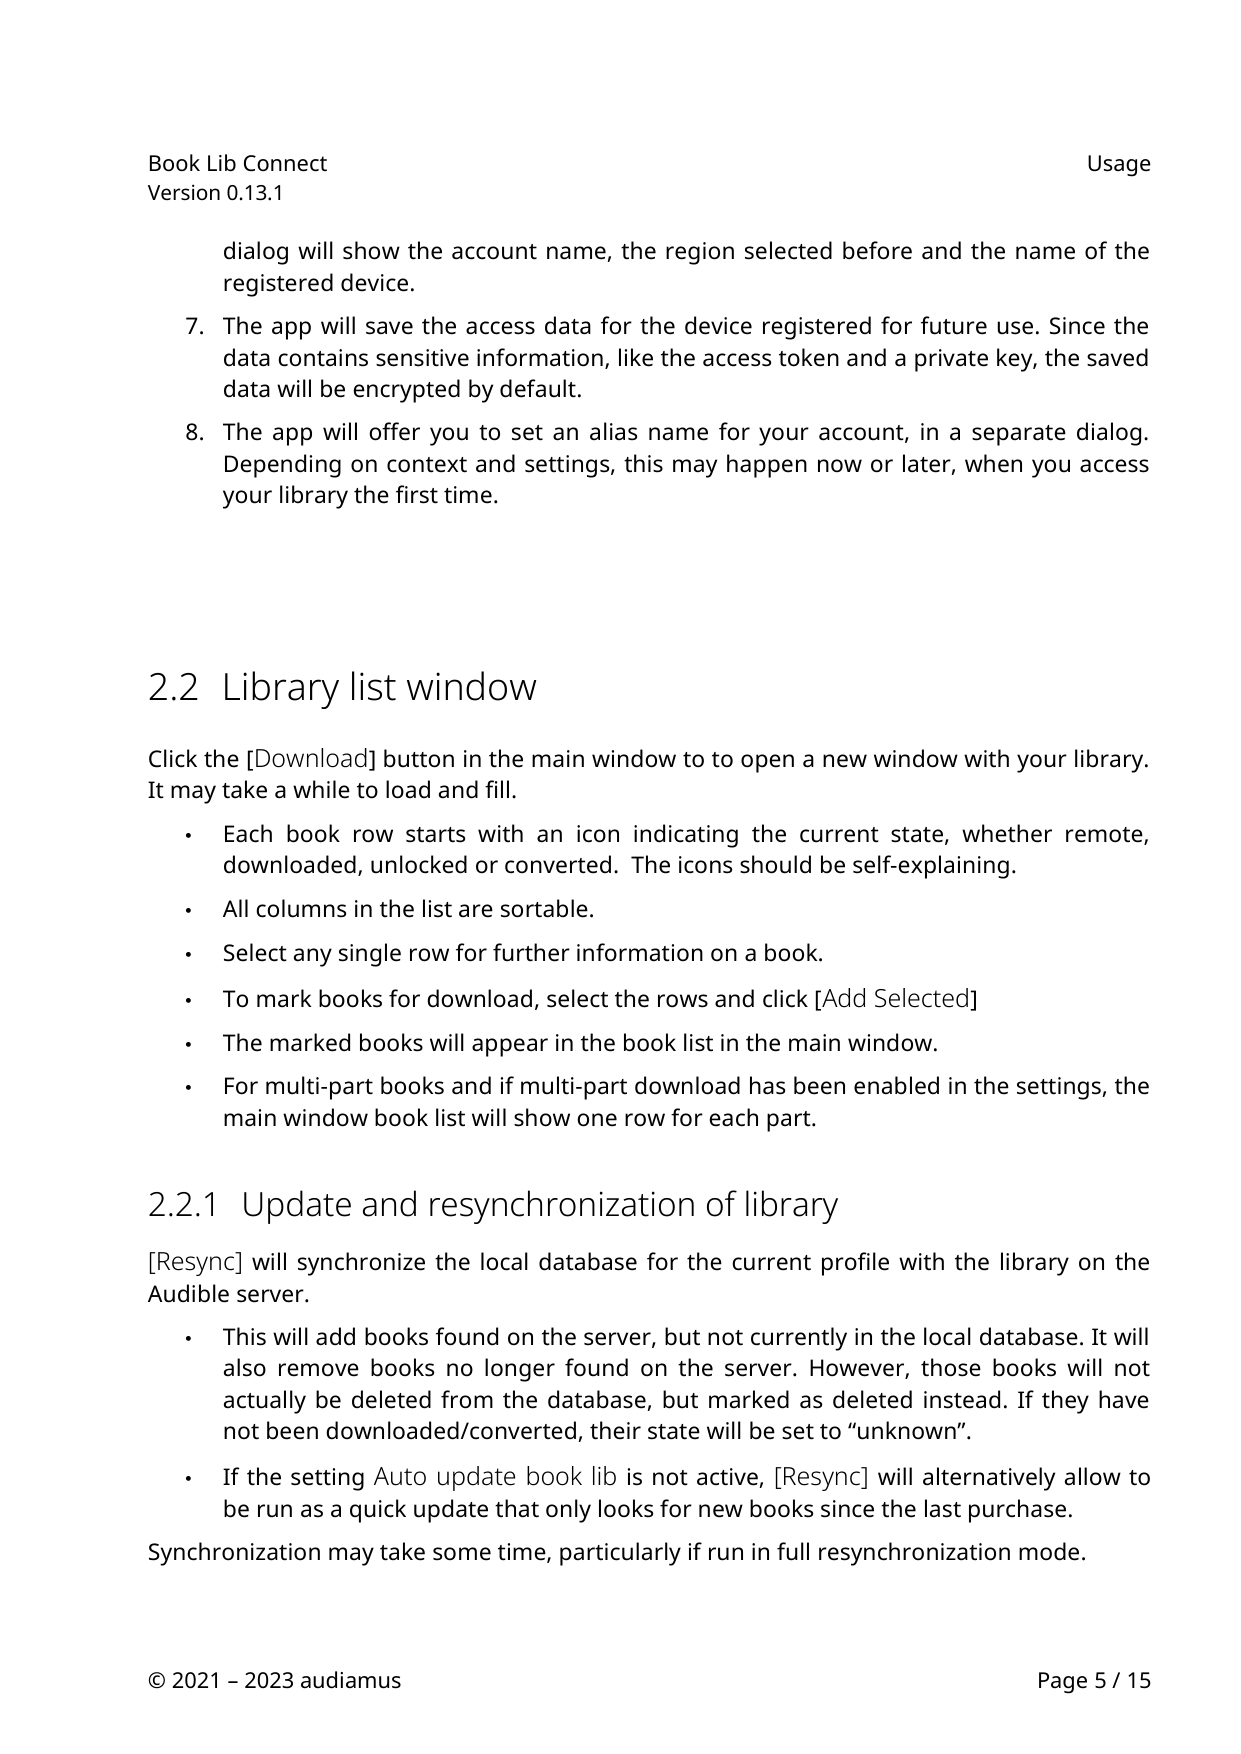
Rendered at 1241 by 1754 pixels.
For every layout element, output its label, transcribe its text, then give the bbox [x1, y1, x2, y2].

text Synchronization may take some time, particularly if run in full resynchronization mode. [148, 1536, 1152, 1567]
subtitle Library list window [148, 660, 1152, 711]
list This will add books found on the server, but not currently in the local database. It will also remove books no longer found on the server. However, those books will not actually be deleted from the database, but marked as deleted instead. If they have not been downloaded/converted, their state will be set to “unknown”. [185, 1321, 1152, 1446]
list To mark books for download, select the rows and click [Add Selected] [185, 980, 1152, 1014]
text [Resync] will synchronize the local database for the current profile with the library on the Audible server. [148, 1243, 1152, 1309]
list Each book row starts with an icon indicating the current state, whether remote, downloaded, unlocked or converted. The icons should be self-explaining. [185, 818, 1152, 881]
list For multi-part books and if multi-part download has been enabled in the settings, the main window book list will show one row for each part. [185, 1070, 1152, 1133]
list dialog will show the account name, the region selected before and the name of the registered device. [185, 235, 1152, 298]
list All columns in the list are sortable. [185, 893, 1152, 924]
list Select any single row for further information on a book. [185, 937, 1152, 968]
text Click the [Download] button in the main window to to open a new window with your library. It may take a while to load and fill. [148, 741, 1152, 806]
list The marked books will appear in the book list in the main window. [185, 1027, 1152, 1058]
list The app will save the access data for the device registered for future use. Since the data contains sensitive information, like the access token and a private key, the saved data will be encrypted by default. [185, 310, 1152, 404]
list If the setting Auto update book lib is not active, [Resync] will alternatively allow to be run as a quick update that only looks for new books since the last purchase. [185, 1458, 1152, 1524]
subtitle Update and resynchronization of library [148, 1181, 1152, 1226]
list The app will offer you to set an alias name for your account, in a separate dialog. Depending on context and settings, this may happen now or later, when you access your library the first time. [185, 416, 1152, 510]
